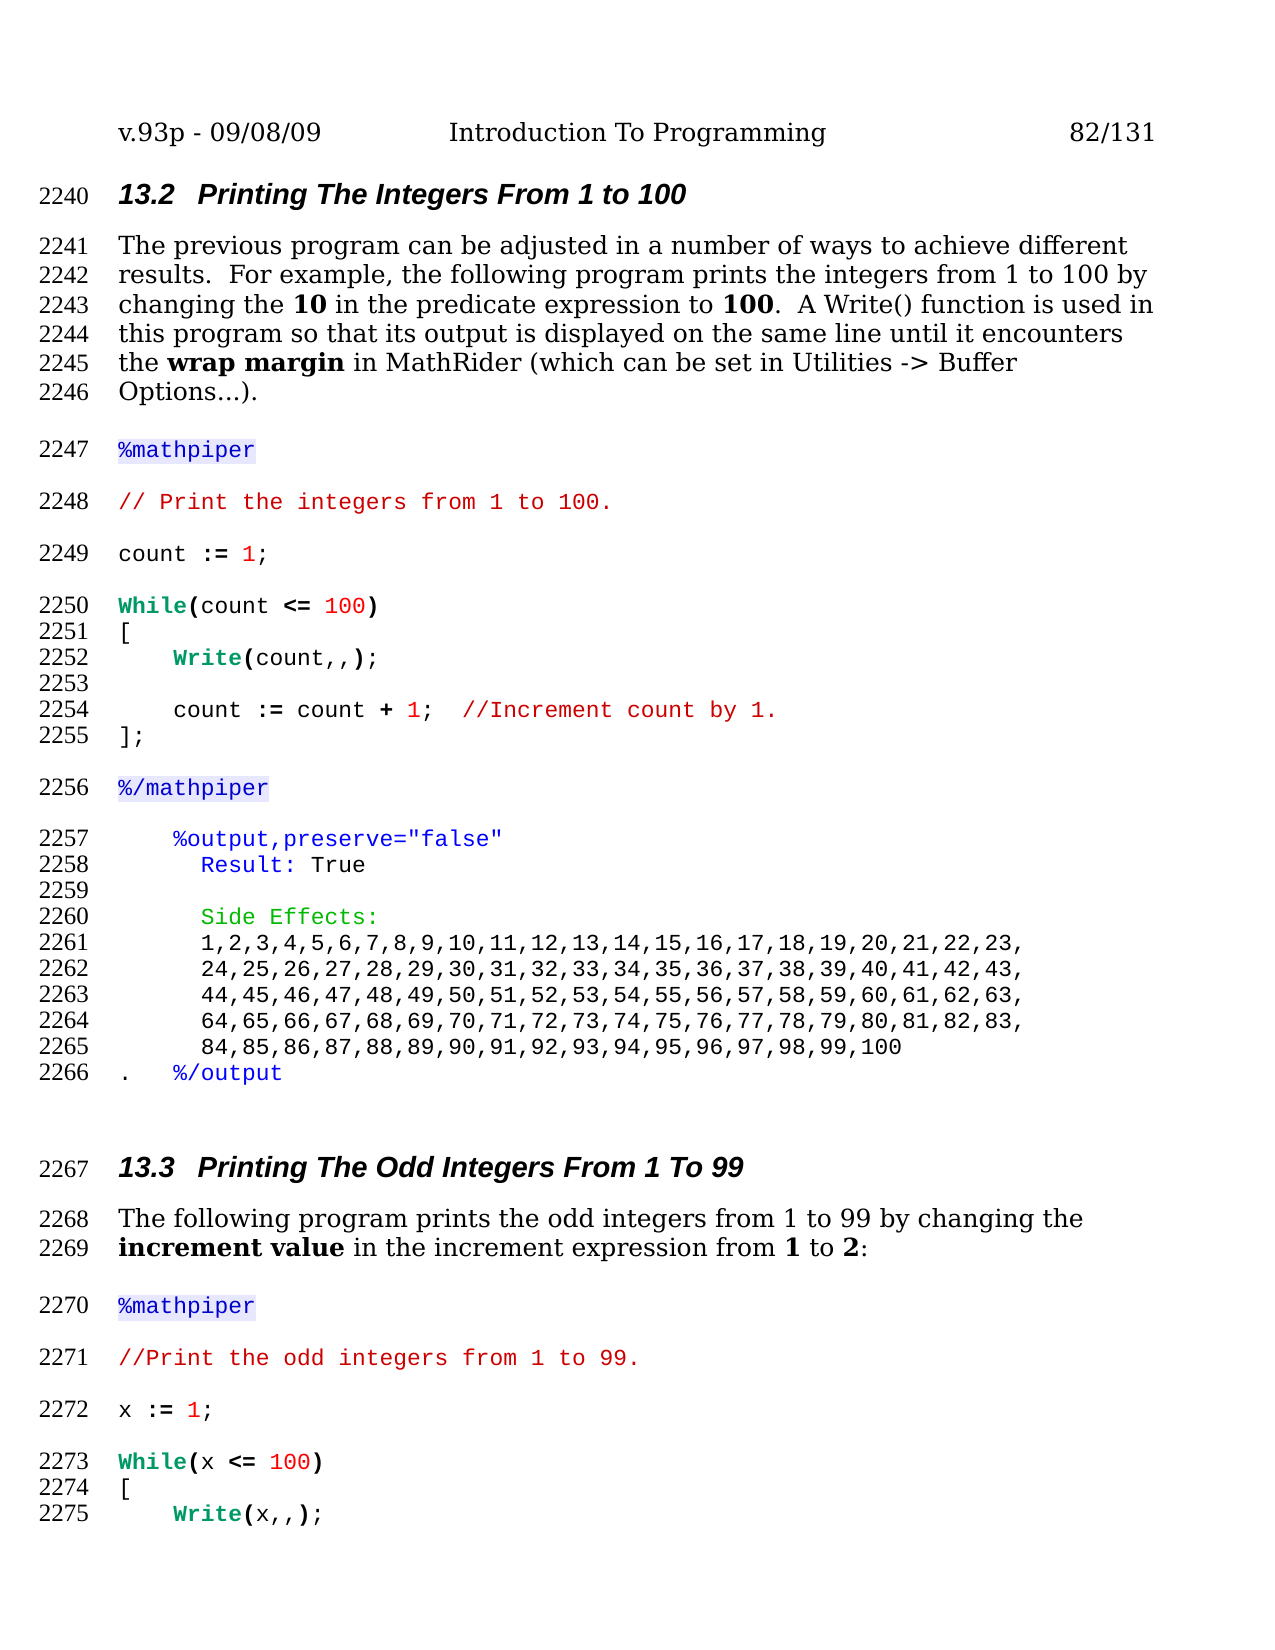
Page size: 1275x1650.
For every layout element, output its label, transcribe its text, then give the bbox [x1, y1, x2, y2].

text While(count <= 100) [118, 594, 1157, 620]
text 44,45,46,47,48,49,50,51,52,53,54,55,56,57,58,59,60,61,62,63, [118, 983, 1157, 1009]
text %mathpiper [118, 1294, 1157, 1321]
subtitle Printing The Odd Integers From 1 To 99 [118, 1149, 1157, 1183]
text %output,preserve="false" [118, 828, 1157, 854]
text x := 1; [118, 1398, 1157, 1424]
text ]; [118, 724, 1157, 750]
text //Print the odd integers from 1 to 99. [118, 1346, 1157, 1372]
text . %/output [118, 1061, 1157, 1087]
text count := 1; [118, 542, 1157, 568]
text %/mathpiper [118, 776, 1157, 802]
text 1,2,3,4,5,6,7,8,9,10,11,12,13,14,15,16,17,18,19,20,21,22,23, [118, 931, 1157, 957]
text The following program prints the odd integers from 1 to 99 by changing the increment value in the increment expression from 1 to 2: [118, 1204, 1157, 1263]
text 84,85,86,87,88,89,90,91,92,93,94,95,96,97,98,99,100 [118, 1035, 1157, 1061]
subtitle Printing The Integers From 1 to 100 [118, 177, 1157, 210]
text Write(x,,); [118, 1502, 1157, 1528]
text %mathpiper [118, 439, 1157, 464]
text [ [118, 620, 1157, 646]
text // Print the integers from 1 to 100. [118, 491, 1157, 516]
text Write(count,,); [118, 646, 1157, 672]
text [ [118, 1476, 1157, 1502]
text Side Effects: [118, 906, 1157, 931]
text 24,25,26,27,28,29,30,31,32,33,34,35,36,37,38,39,40,41,42,43, [118, 957, 1157, 983]
text While(x <= 100) [118, 1450, 1157, 1476]
text Result: True [118, 854, 1157, 879]
text count := count + 1; //Increment count by 1. [118, 698, 1157, 724]
text The previous program can be adjusted in a number of ways to achieve different results. For example, the following program prints the integers from 1 to 100 by changing the 10 in the predicate expression to 100. A Write() function is used in this program so that its output is displayed on the same line until it encounters the wrap margin in MathRider (which can be set in Utilities -> Buffer Options...). [118, 231, 1157, 407]
text 64,65,66,67,68,69,70,71,72,73,74,75,76,77,78,79,80,81,82,83, [118, 1009, 1157, 1035]
